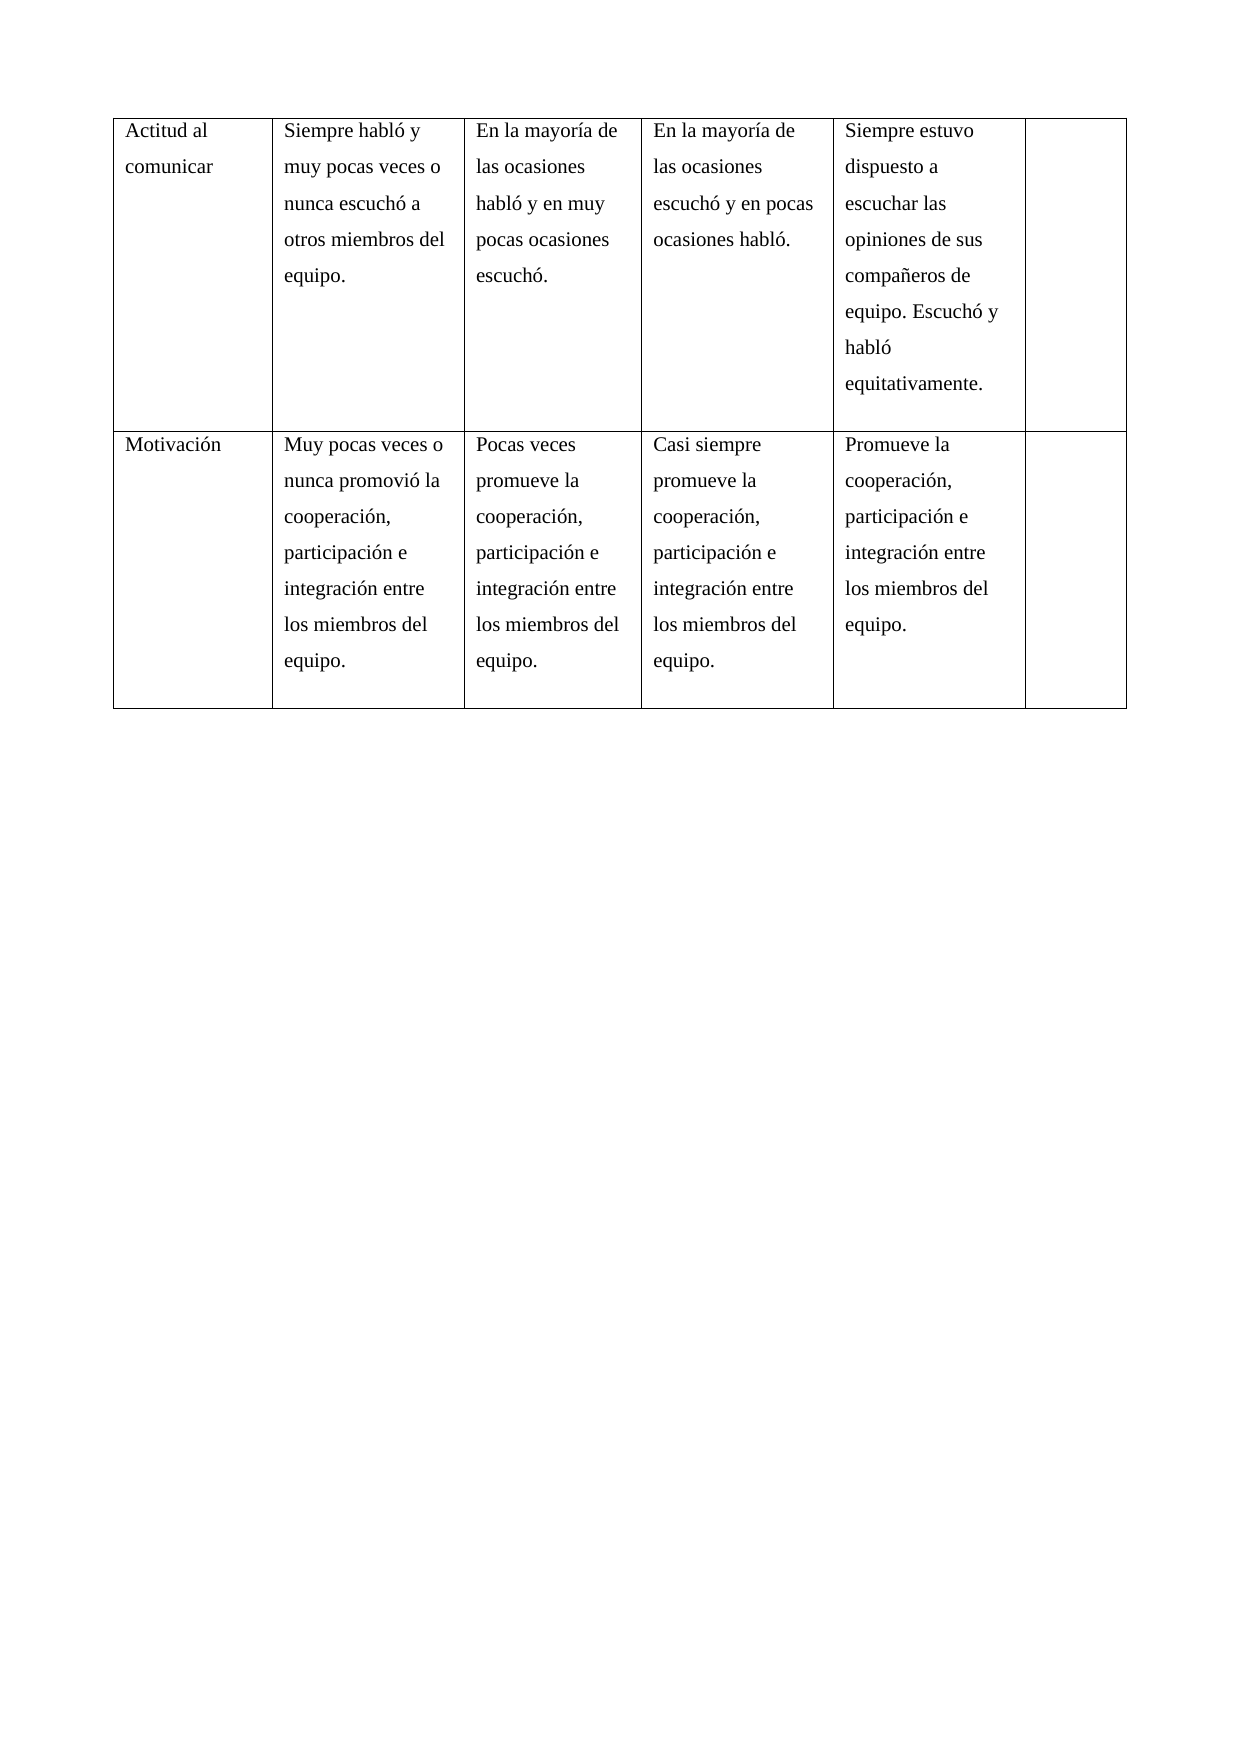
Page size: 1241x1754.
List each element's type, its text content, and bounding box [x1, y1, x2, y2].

table_cell [1026, 119, 1126, 431]
table_cell Muy pocas veces o nunca promovió la cooperación, participación e integración entre los miembros del equipo. [273, 432, 464, 708]
table_cell Actitud al comunicar [114, 119, 272, 431]
table_cell Siempre habló y muy pocas veces o nunca escuchó a otros miembros del equipo. [273, 119, 464, 431]
table_cell En la mayoría de las ocasiones habló y en muy pocas ocasiones escuchó. [465, 119, 641, 431]
table_cell Pocas veces promueve la cooperación, participación e integración entre los miembros del equipo. [465, 432, 641, 708]
table_cell Motivación [114, 432, 272, 708]
table_cell Promueve la cooperación, participación e integración entre los miembros del equipo. [834, 432, 1025, 708]
table_cell En la mayoría de las ocasiones escuchó y en pocas ocasiones habló. [642, 119, 833, 431]
table_cell Casi siempre promueve la cooperación, participación e integración entre los miembros del equipo. [642, 432, 833, 708]
table_cell [1026, 432, 1126, 708]
table_cell Siempre estuvo dispuesto a escuchar las opiniones de sus compañeros de equipo. Escuchó y habló equitativamente. [834, 119, 1025, 431]
